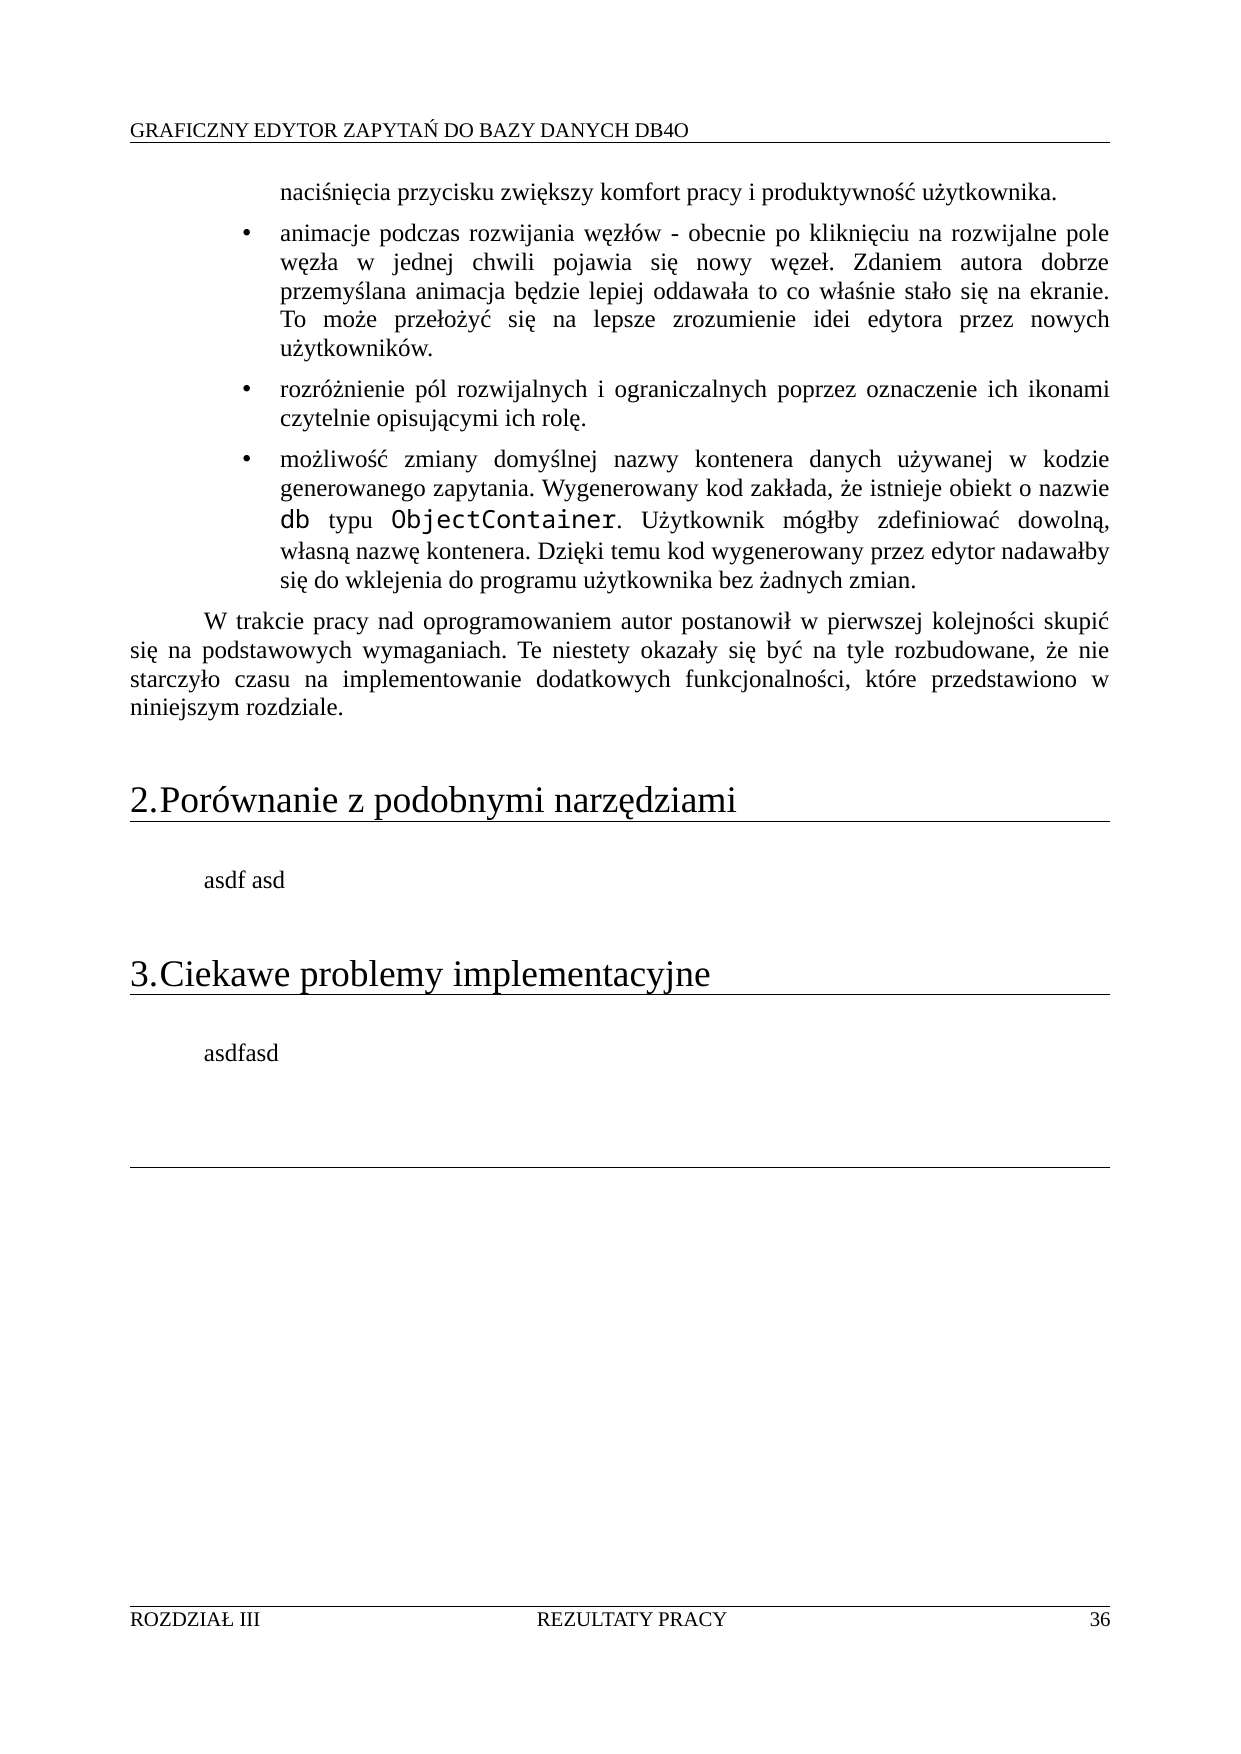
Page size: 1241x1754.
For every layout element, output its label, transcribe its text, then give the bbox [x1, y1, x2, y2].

subtitle asdfasd [130, 1038, 1110, 1067]
list naciśnięcia przycisku zwiększy komfort pracy i produktywność użytkownika. [242, 177, 1110, 206]
list animacje podczas rozwijania węzłów - obecnie po kliknięciu na rozwijalne pole węzła w jednej chwili pojawia się nowy węzeł. Zdaniem autora dobrze przemyślana animacja będzie lepiej oddawała to co właśnie stało się na ekranie. To może przełożyć się na lepsze zrozumienie idei edytora przez nowych użytkowników. [242, 218, 1110, 362]
list rozróżnienie pól rozwijalnych i ograniczalnych poprzez oznaczenie ich ikonami czytelnie opisującymi ich rolę. [242, 374, 1110, 432]
text asdf asd [130, 865, 1110, 894]
text W trakcie pracy nad oprogramowaniem autor postanowił w pierwszej kolejności skupić się na podstawowych wymaganiach. Te niestety okazały się być na tyle rozbudowane, że nie starczyło czasu na implementowanie dodatkowych funkcjonalności, które przedstawiono w niniejszym rozdziale. [130, 606, 1110, 721]
subtitle Porównanie z podobnymi narzędziami [130, 778, 1110, 821]
subtitle Ciekawe problemy implementacyjne [130, 951, 1110, 994]
list możliwość zmiany domyślnej nazwy kontenera danych używanej w kodzie generowanego zapytania. Wygenerowany kod zakłada, że istnieje obiekt o nazwie db typu ObjectContainer. Użytkownik mógłby zdefiniować dowolną, własną nazwę kontenera. Dzięki temu kod wygenerowany przez edytor nadawałby się do wklejenia do programu użytkownika bez żadnych zmian. [242, 444, 1110, 594]
